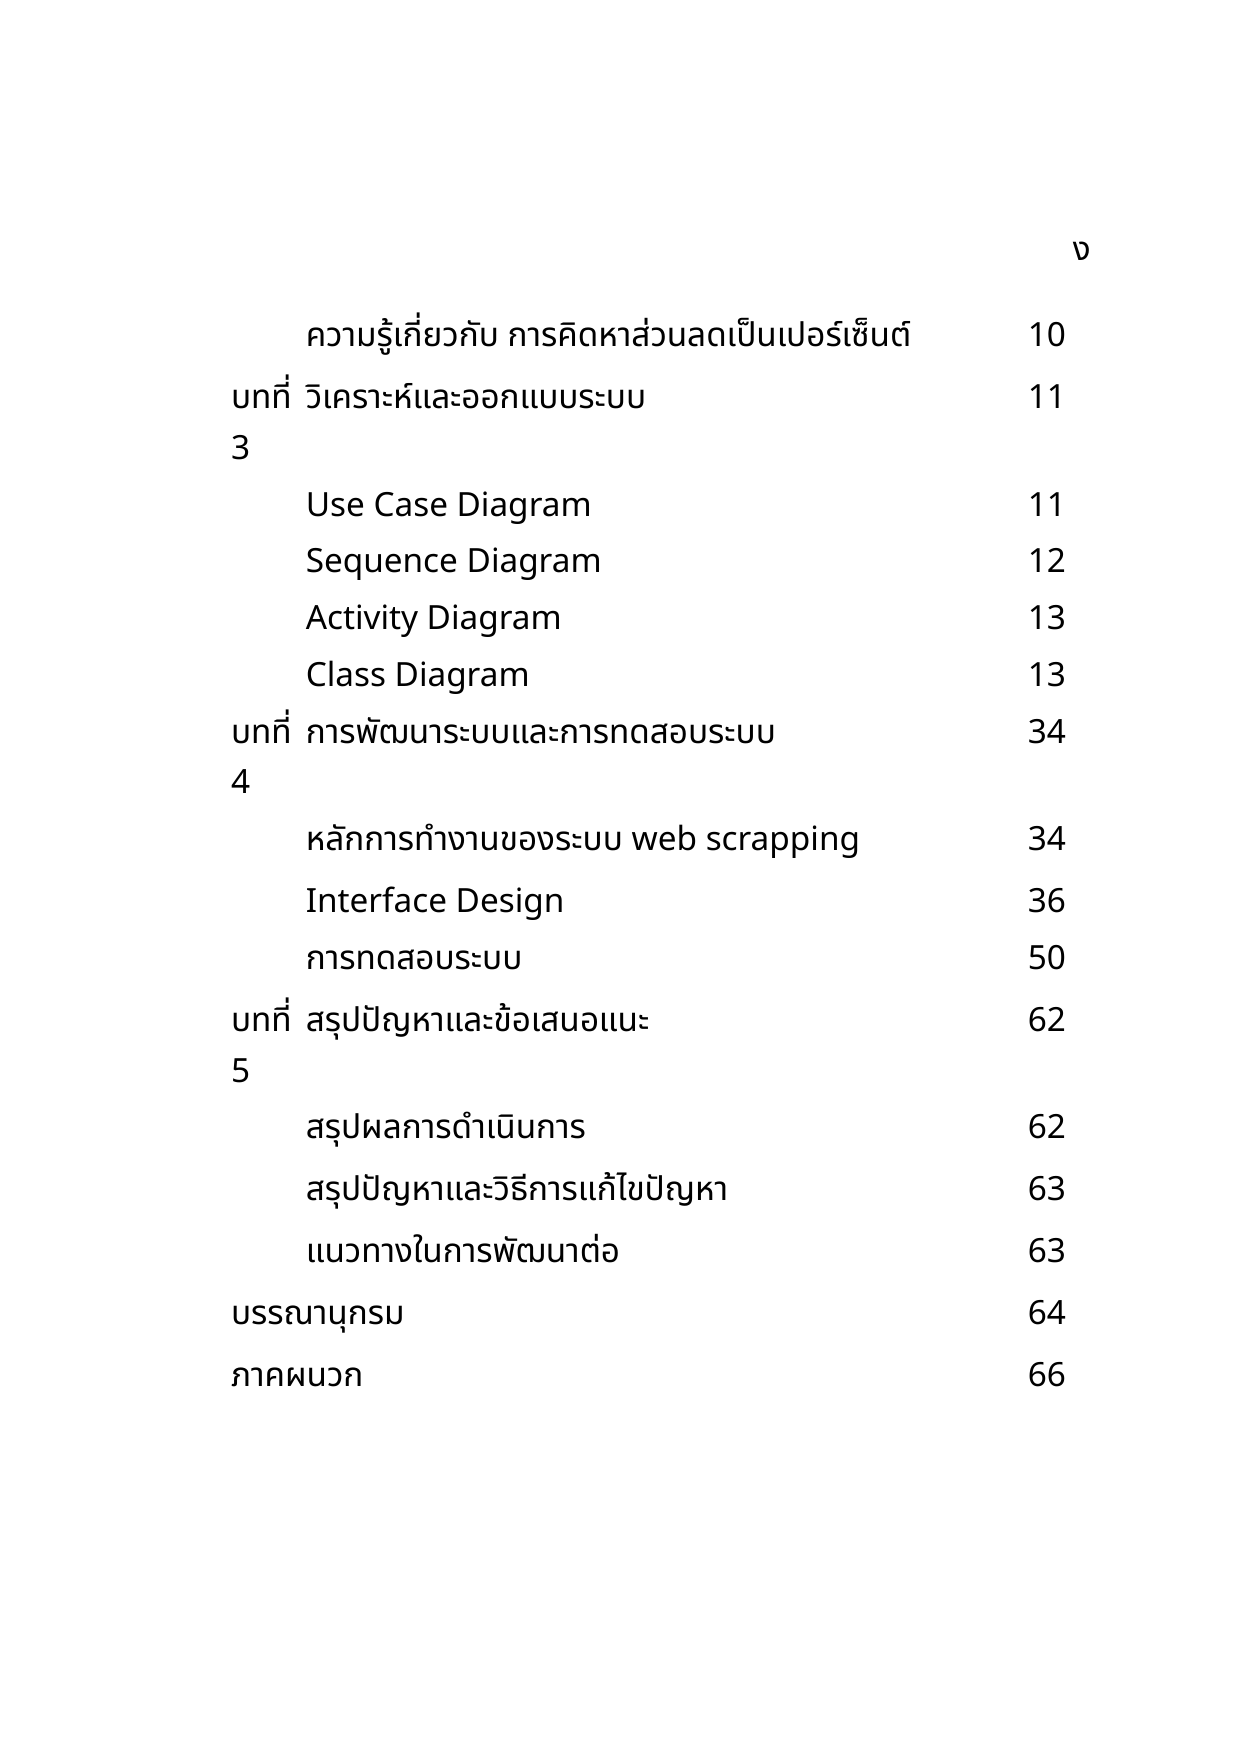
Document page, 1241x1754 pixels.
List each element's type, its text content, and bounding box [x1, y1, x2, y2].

table_cell [1003, 1464, 1091, 1521]
table_cell 36 [1003, 871, 1091, 928]
table_cell [1003, 1407, 1091, 1464]
table_cell การพัฒนาระบบและการทดสอบระบบ [300, 702, 1003, 809]
table_cell 34 [1003, 702, 1091, 809]
table_cell [225, 809, 300, 871]
table_cell 64 [1003, 1283, 1091, 1345]
table_cell 63 [1003, 1221, 1091, 1283]
table_cell 66 [1003, 1345, 1091, 1407]
table_cell สรุปปัญหาและวิธีการแก้ไขปัญหา [300, 1159, 1003, 1221]
table_cell บทที่ 5 [225, 990, 300, 1097]
table_cell สรุปผลการดำเนินการ [300, 1098, 1003, 1159]
table_cell 11 [1003, 475, 1091, 531]
table_cell Interface Design [300, 871, 1003, 928]
table_cell หลักการทำงานของระบบ web scrapping [300, 809, 1003, 871]
table_cell ความรู้เกี่ยวกับ การคิดหาส่วนลดเป็นเปอร์เซ็นต์ [300, 305, 1003, 367]
table_cell 34 [1003, 809, 1091, 871]
table_cell บทที่ 4 [225, 702, 300, 809]
table_cell [300, 1407, 1003, 1464]
table_cell 62 [1003, 1098, 1091, 1159]
table_cell สรุปปัญหาและข้อเสนอแนะ [300, 990, 1003, 1097]
table_cell 50 [1003, 928, 1091, 990]
table_cell Sequence Diagram [300, 531, 1003, 588]
table_cell 13 [1003, 645, 1091, 702]
table_cell [225, 531, 300, 588]
table_cell [225, 928, 300, 990]
table_cell [225, 1098, 300, 1159]
table_cell Class Diagram [300, 645, 1003, 702]
table_cell 12 [1003, 531, 1091, 588]
table_cell [225, 475, 300, 531]
table_cell วิเคราะห์และออกแบบระบบ [300, 367, 1003, 474]
table_cell [225, 588, 300, 645]
table_cell แนวทางในการพัฒนาต่อ [300, 1221, 1003, 1283]
table_cell [225, 1407, 300, 1464]
table_cell บทที่ 3 [225, 367, 300, 474]
table_cell Use Case Diagram [300, 475, 1003, 531]
table_cell Activity Diagram [300, 588, 1003, 645]
table_cell [225, 1221, 300, 1283]
table_cell [225, 645, 300, 702]
table_cell [1003, 1521, 1091, 1577]
table_cell [225, 871, 300, 928]
table_cell [225, 1521, 300, 1577]
table_cell 10 [1003, 305, 1091, 367]
table_cell [300, 1521, 1003, 1577]
table_cell ภาคผนวก [225, 1345, 1003, 1407]
table_cell [225, 1464, 300, 1521]
table_cell [225, 1159, 300, 1221]
table_cell [300, 1464, 1003, 1521]
table_cell การทดสอบระบบ [300, 928, 1003, 990]
table_cell 62 [1003, 990, 1091, 1097]
table_cell 11 [1003, 367, 1091, 474]
table_cell บรรณานุกรม [225, 1283, 1003, 1345]
table_cell 63 [1003, 1159, 1091, 1221]
table_cell 13 [1003, 588, 1091, 645]
table_cell [225, 305, 300, 367]
